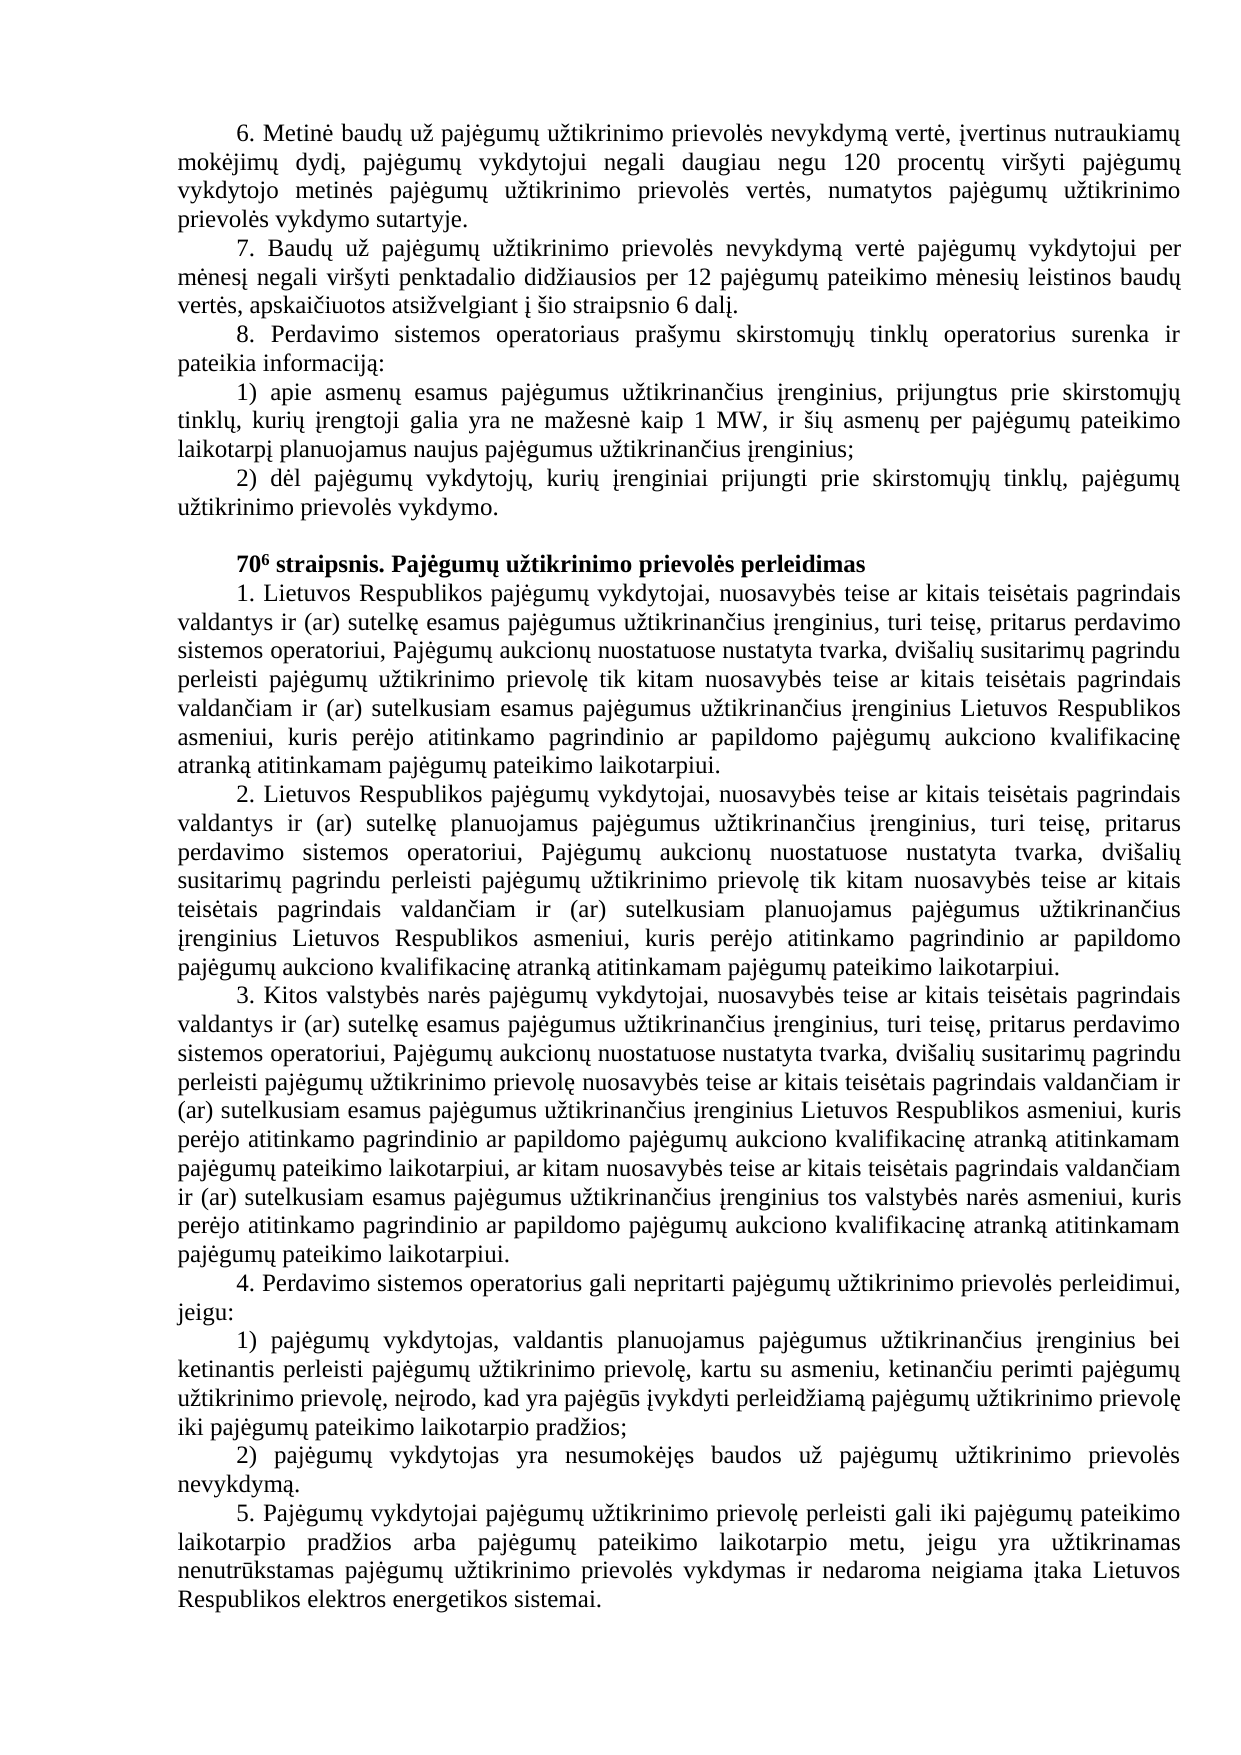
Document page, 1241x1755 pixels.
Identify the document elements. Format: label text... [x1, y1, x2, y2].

text 1) pajėgumų vykdytojas, valdantis planuojamus pajėgumus užtikrinančius įrenginius bei ketinantis perleisti pajėgumų užtikrinimo prievolę, kartu su asmeniu, ketinančiu perimti pajėgumų užtikrinimo prievolę, neįrodo, kad yra pajėgūs įvykdyti perleidžiamą pajėgumų užtikrinimo prievolę iki pajėgumų pateikimo laikotarpio pradžios; [177, 1326, 1181, 1441]
text 1. Lietuvos Respublikos pajėgumų vykdytojai, nuosavybės teise ar kitais teisėtais pagrindais valdantys ir (ar) sutelkę esamus pajėgumus užtikrinančius įrenginius, turi teisę, pritarus perdavimo sistemos operatoriui, Pajėgumų aukcionų nuostatuose nustatyta tvarka, dvišalių susitarimų pagrindu perleisti pajėgumų užtikrinimo prievolę tik kitam nuosavybės teise ar kitais teisėtais pagrindais valdančiam ir (ar) sutelkusiam esamus pajėgumus užtikrinančius įrenginius Lietuvos Respublikos asmeniui, kuris perėjo atitinkamo pagrindinio ar papildomo pajėgumų aukciono kvalifikacinę atranką atitinkamam pajėgumų pateikimo laikotarpiui. [177, 578, 1181, 779]
text 7. Baudų už pajėgumų užtikrinimo prievolės nevykdymą vertė pajėgumų vykdytojui per mėnesį negali viršyti penktadalio didžiausios per 12 pajėgumų pateikimo mėnesių leistinos baudų vertės, apskaičiuotos atsižvelgiant į šio straipsnio 6 dalį. [177, 233, 1181, 319]
text 2) pajėgumų vykdytojas yra nesumokėjęs baudos už pajėgumų užtikrinimo prievolės nevykdymą. [177, 1441, 1181, 1498]
text 8. Perdavimo sistemos operatoriaus prašymu skirstomųjų tinklų operatorius surenka ir pateikia informaciją: [177, 319, 1181, 377]
text 4. Perdavimo sistemos operatorius gali nepritarti pajėgumų užtikrinimo prievolės perleidimui, jeigu: [177, 1268, 1181, 1326]
text 1) apie asmenų esamus pajėgumus užtikrinančius įrenginius, prijungtus prie skirstomųjų tinklų, kurių įrengtoji galia yra ne mažesnė kaip 1 MW, ir šių asmenų per pajėgumų pateikimo laikotarpį planuojamus naujus pajėgumus užtikrinančius įrenginius; [177, 377, 1181, 463]
text 5. Pajėgumų vykdytojai pajėgumų užtikrinimo prievolę perleisti gali iki pajėgumų pateikimo laikotarpio pradžios arba pajėgumų pateikimo laikotarpio metu, jeigu yra užtikrinamas nenutrūkstamas pajėgumų užtikrinimo prievolės vykdymas ir nedaroma neigiama įtaka Lietuvos Respublikos elektros energetikos sistemai. [177, 1498, 1181, 1613]
text 3. Kitos valstybės narės pajėgumų vykdytojai, nuosavybės teise ar kitais teisėtais pagrindais valdantys ir (ar) sutelkę esamus pajėgumus užtikrinančius įrenginius, turi teisę, pritarus perdavimo sistemos operatoriui, Pajėgumų aukcionų nuostatuose nustatyta tvarka, dvišalių susitarimų pagrindu perleisti pajėgumų užtikrinimo prievolę nuosavybės teise ar kitais teisėtais pagrindais valdančiam ir (ar) sutelkusiam esamus pajėgumus užtikrinančius įrenginius Lietuvos Respublikos asmeniui, kuris perėjo atitinkamo pagrindinio ar papildomo pajėgumų aukciono kvalifikacinę atranką atitinkamam pajėgumų pateikimo laikotarpiui, ar kitam nuosavybės teise ar kitais teisėtais pagrindais valdančiam ir (ar) sutelkusiam esamus pajėgumus užtikrinančius įrenginius tos valstybės narės asmeniui, kuris perėjo atitinkamo pagrindinio ar papildomo pajėgumų aukciono kvalifikacinę atranką atitinkamam pajėgumų pateikimo laikotarpiui. [177, 981, 1181, 1268]
text 2) dėl pajėgumų vykdytojų, kurių įrenginiai prijungti prie skirstomųjų tinklų, pajėgumų užtikrinimo prievolės vykdymo. [177, 463, 1181, 521]
text 2. Lietuvos Respublikos pajėgumų vykdytojai, nuosavybės teise ar kitais teisėtais pagrindais valdantys ir (ar) sutelkę planuojamus pajėgumus užtikrinančius įrenginius, turi teisę, pritarus perdavimo sistemos operatoriui, Pajėgumų aukcionų nuostatuose nustatyta tvarka, dvišalių susitarimų pagrindu perleisti pajėgumų užtikrinimo prievolę tik kitam nuosavybės teise ar kitais teisėtais pagrindais valdančiam ir (ar) sutelkusiam planuojamus pajėgumus užtikrinančius įrenginius Lietuvos Respublikos asmeniui, kuris perėjo atitinkamo pagrindinio ar papildomo pajėgumų aukciono kvalifikacinę atranką atitinkamam pajėgumų pateikimo laikotarpiui. [177, 779, 1181, 981]
text 706 straipsnis. Pajėgumų užtikrinimo prievolės perleidimas [177, 549, 1181, 578]
text 6. Metinė baudų už pajėgumų užtikrinimo prievolės nevykdymą vertė, įvertinus nutraukiamų mokėjimų dydį, pajėgumų vykdytojui negali daugiau negu 120 procentų viršyti pajėgumų vykdytojo metinės pajėgumų užtikrinimo prievolės vertės, numatytos pajėgumų užtikrinimo prievolės vykdymo sutartyje. [177, 118, 1181, 233]
